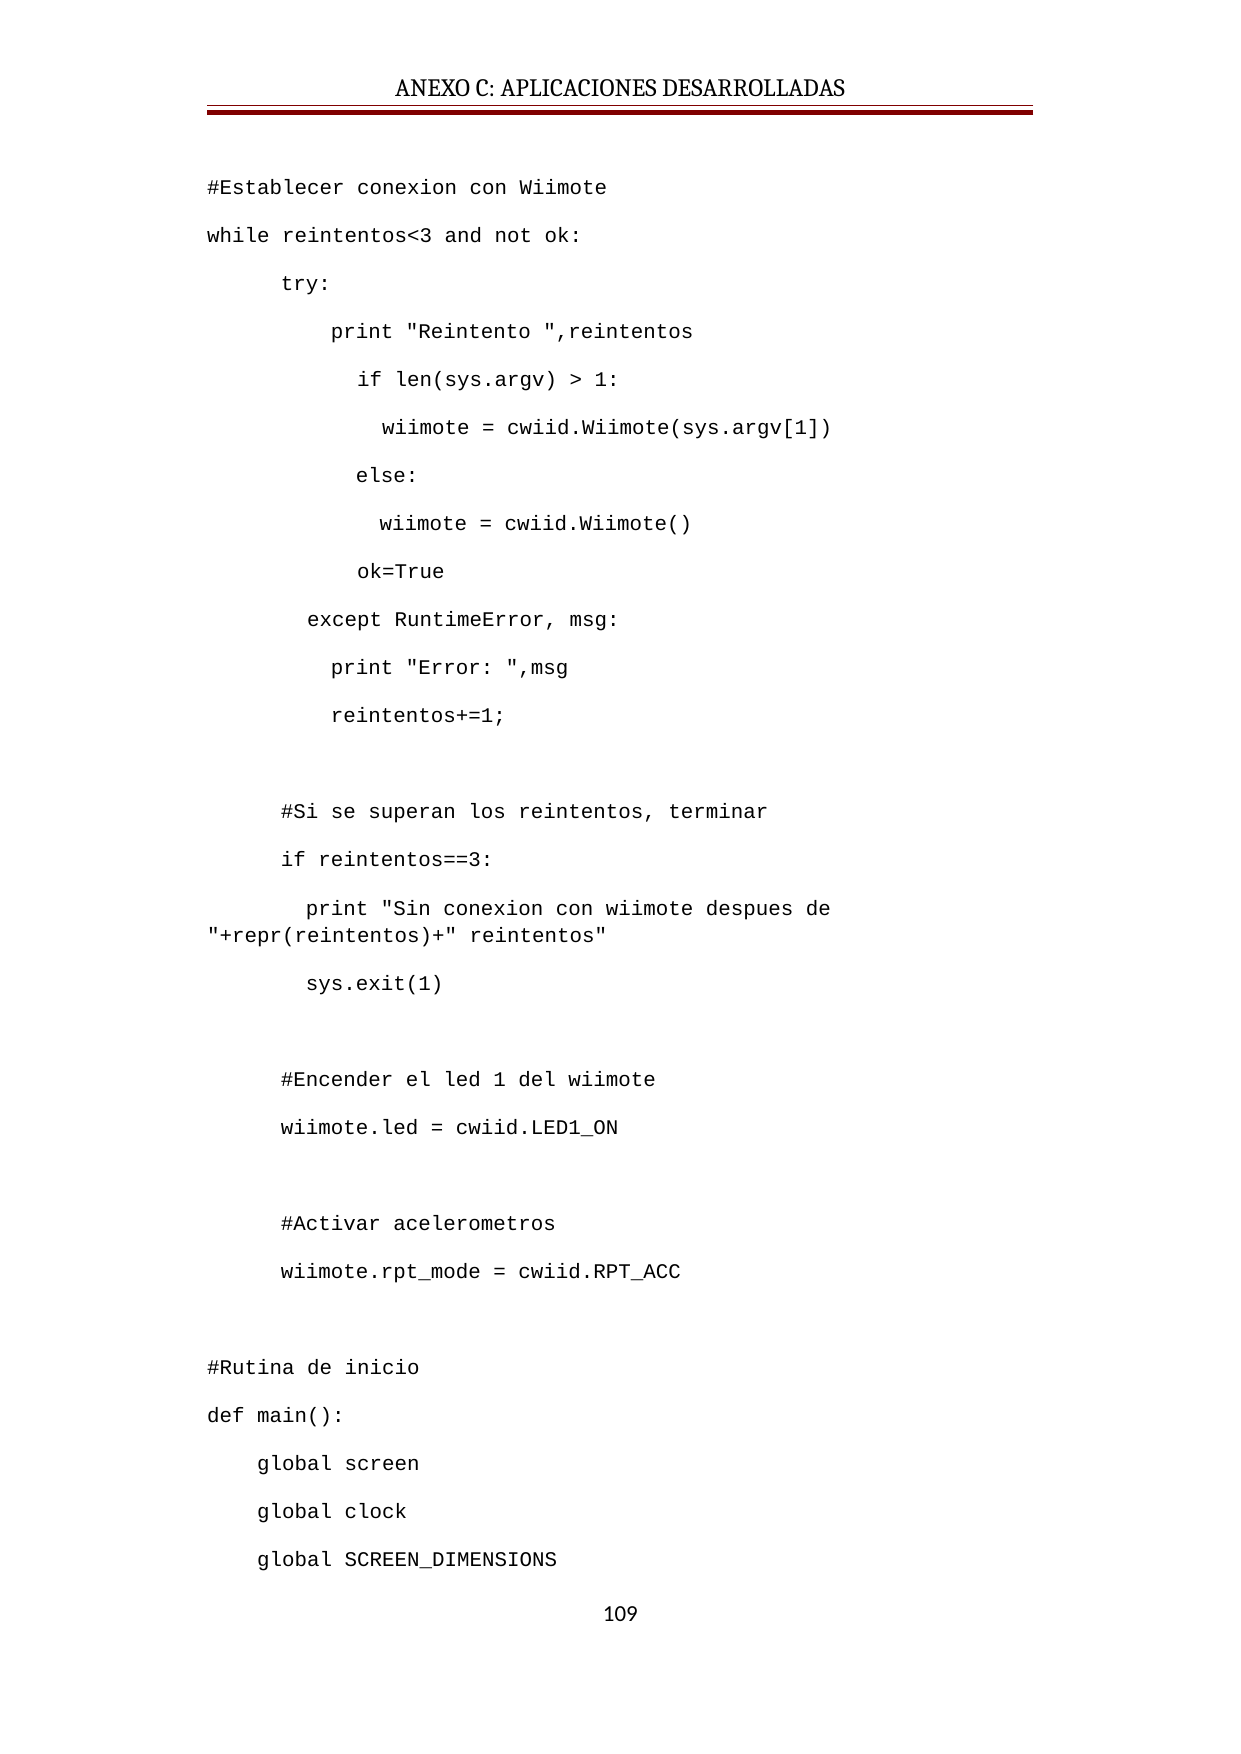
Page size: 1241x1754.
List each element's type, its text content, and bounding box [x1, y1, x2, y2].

text if len(sys.argv) > 1: [207, 369, 1033, 393]
text print "Reintento ",reintentos [207, 321, 1033, 345]
text try: [207, 273, 1033, 297]
text global screen [207, 1453, 1033, 1477]
text #Rutina de inicio [207, 1357, 1033, 1381]
text print "Error: ",msg [207, 657, 1033, 681]
text print "Sin conexion con wiimote despues de "+repr(reintentos)+" reintentos" [207, 897, 1033, 948]
text wiimote = cwiid.Wiimote(sys.argv[1]) [207, 417, 1033, 441]
text if reintentos==3: [207, 849, 1033, 873]
text wiimote.rpt_mode = cwiid.RPT_ACC [207, 1261, 1033, 1284]
text ok=True [207, 561, 1033, 585]
text except RuntimeError, msg: [207, 609, 1033, 633]
text global clock [207, 1501, 1033, 1524]
text sys.exit(1) [207, 973, 1033, 996]
text def main(): [207, 1405, 1033, 1428]
text else: [207, 465, 1033, 489]
text reintentos+=1; [207, 705, 1033, 729]
text wiimote = cwiid.Wiimote() [207, 513, 1033, 537]
text #Si se superan los reintentos, terminar [207, 801, 1033, 825]
text global SCREEN_DIMENSIONS [207, 1549, 1033, 1573]
text #Activar acelerometros [207, 1213, 1033, 1236]
text wiimote.led = cwiid.LED1_ON [207, 1117, 1033, 1140]
text #Establecer conexion con Wiimote [207, 177, 1033, 201]
text while reintentos<3 and not ok: [207, 225, 1033, 249]
text #Encender el led 1 del wiimote [207, 1069, 1033, 1092]
